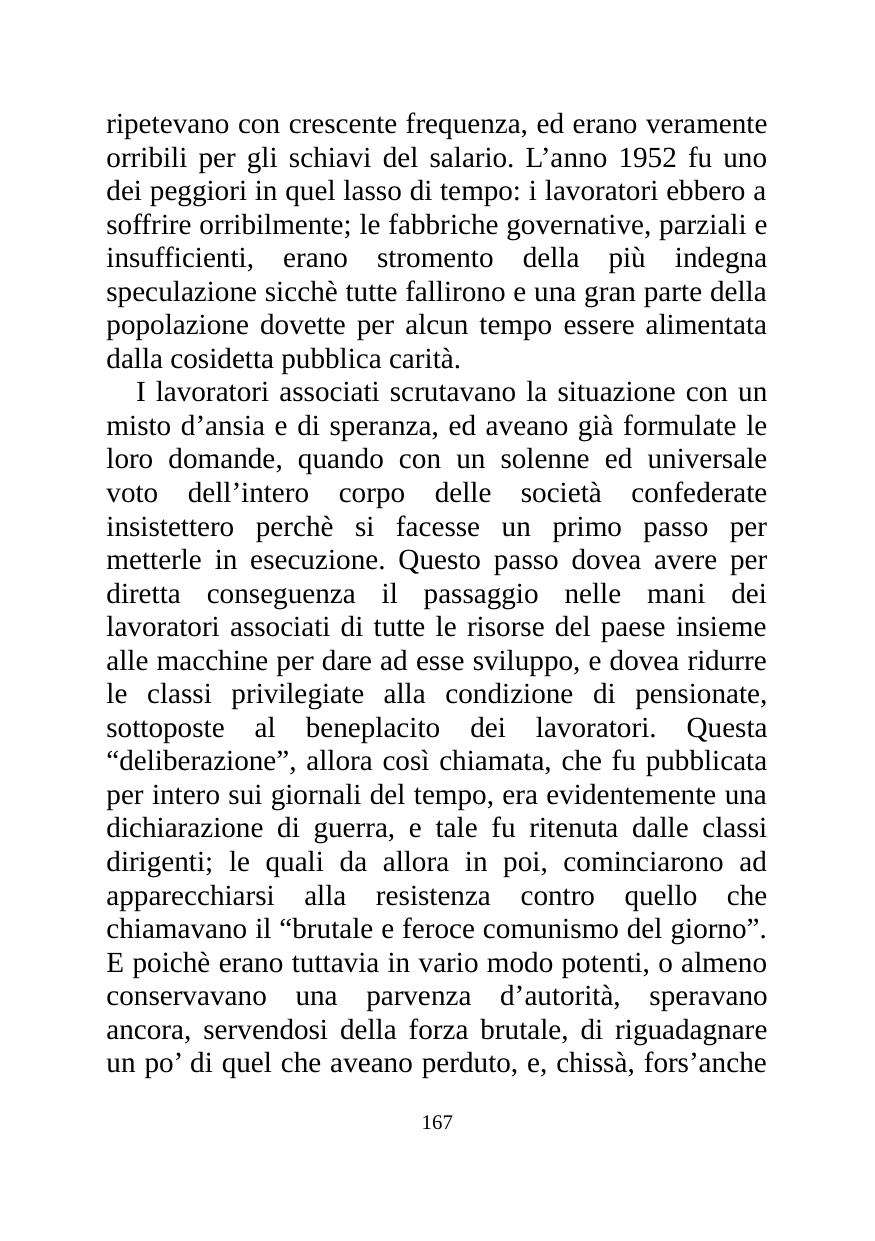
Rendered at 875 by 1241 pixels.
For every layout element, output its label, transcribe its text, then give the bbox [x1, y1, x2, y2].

text I lavoratori associati scrutavano la situazione con un misto d’ansia e di speranza, ed aveano già formulate le loro domande, quando con un solenne ed universale voto dell’intero corpo delle società confederate insistettero perchè si facesse un primo passo per metterle in esecuzione. Questo passo dovea avere per diretta conseguenza il passaggio nelle mani dei lavoratori associati di tutte le risorse del paese insieme alle macchine per dare ad esse sviluppo, e dovea ridurre le classi privilegiate alla condizione di pensionate, sottoposte al beneplacito dei lavoratori. Questa “deliberazione”, allora così chiamata, che fu pubblicata per intero sui giornali del tempo, era evidentemente una dichiarazione di guerra, e tale fu ritenuta dalle classi dirigenti; le quali da allora in poi, cominciarono ad apparecchiarsi alla resistenza contro quello che chiamavano il “brutale e feroce comunismo del giorno”. E poichè erano tuttavia in vario modo potenti, o almeno conservavano una parvenza d’autorità, speravano ancora, servendosi della forza brutale, di riguadagnare un po’ di quel che aveano perduto, e, chissà, fors’anche [106, 374, 768, 1079]
text ripetevano con crescente frequenza, ed erano veramente orribili per gli schiavi del salario. L’anno 1952 fu uno dei peggiori in quel lasso di tempo: i lavoratori ebbero a soffrire orribilmente; le fabbriche governative, parziali e insufficienti, erano stromento della più indegna speculazione sicchè tutte fallirono e una gran parte della popolazione dovette per alcun tempo essere alimentata dalla cosidetta pubblica carità. [106, 106, 768, 374]
